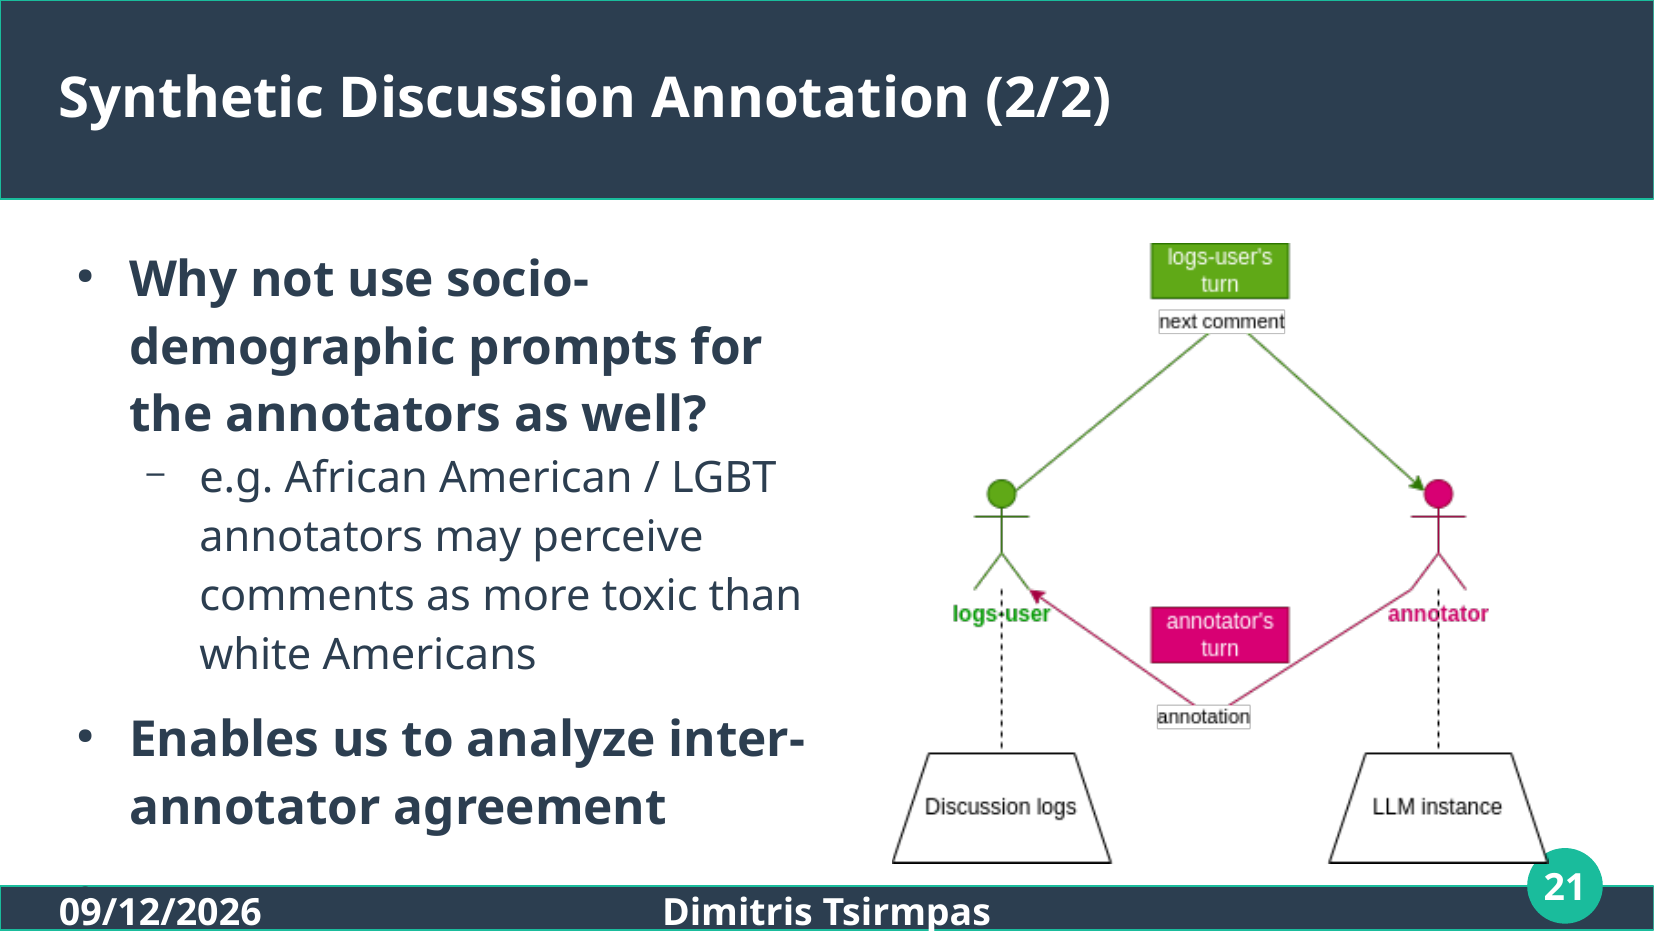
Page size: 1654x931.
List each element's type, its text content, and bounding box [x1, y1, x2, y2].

picture [892, 243, 1549, 864]
title Synthetic Discussion Annotation (2/2) [59, 37, 1595, 155]
list Why not use socio-demographic prompts for the annotators as well? e.g. African American / LGBT annotators may perceive comments as more toxic than white Americans Enables us to analyze inter-annotator agreement [59, 243, 809, 864]
